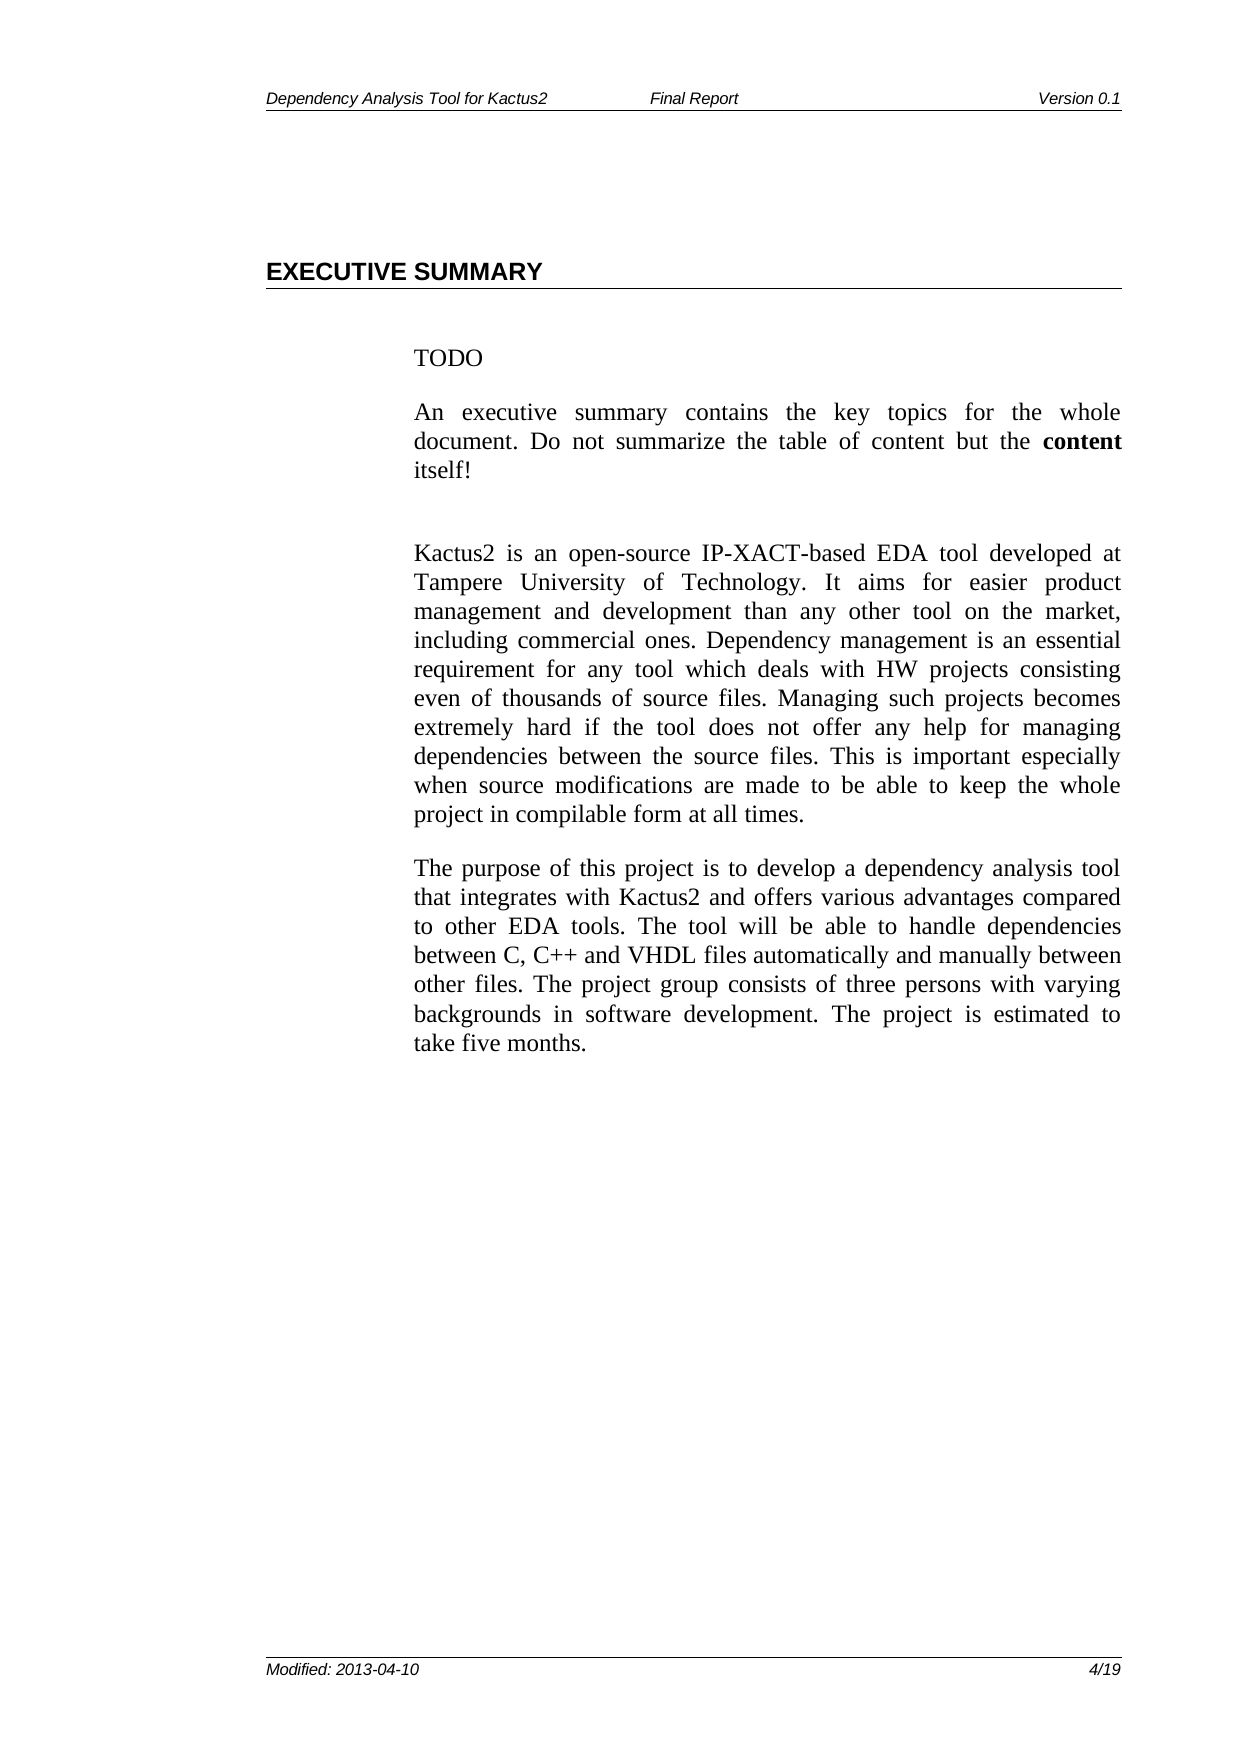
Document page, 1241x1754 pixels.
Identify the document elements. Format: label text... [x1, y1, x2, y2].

text Kactus2 is an open-source IP-XACT-based EDA tool developed at Tampere University of Technology. It aims for easier product management and development than any other tool on the market, including commercial ones. Dependency management is an essential requirement for any tool which deals with HW projects consisting even of thousands of source files. Managing such projects becomes extremely hard if the tool does not offer any help for managing dependencies between the source files. This is important especially when source modifications are made to be able to keep the whole project in compilable form at all times. [413, 509, 1122, 828]
list Executive summary [266, 257, 1122, 288]
text The purpose of this project is to develop a dependency analysis tool that integrates with Kactus2 and offers various advantages compared to other EDA tools. The tool will be able to handle dependencies between C, C++ and VHDL files automatically and manually between other files. The project group consists of three persons with varying backgrounds in software development. The project is estimated to take five months. [413, 853, 1122, 1057]
text TODO [413, 343, 1122, 372]
text An executive summary contains the key topics for the whole document. Do not summarize the table of content but the content itself! [413, 397, 1122, 484]
